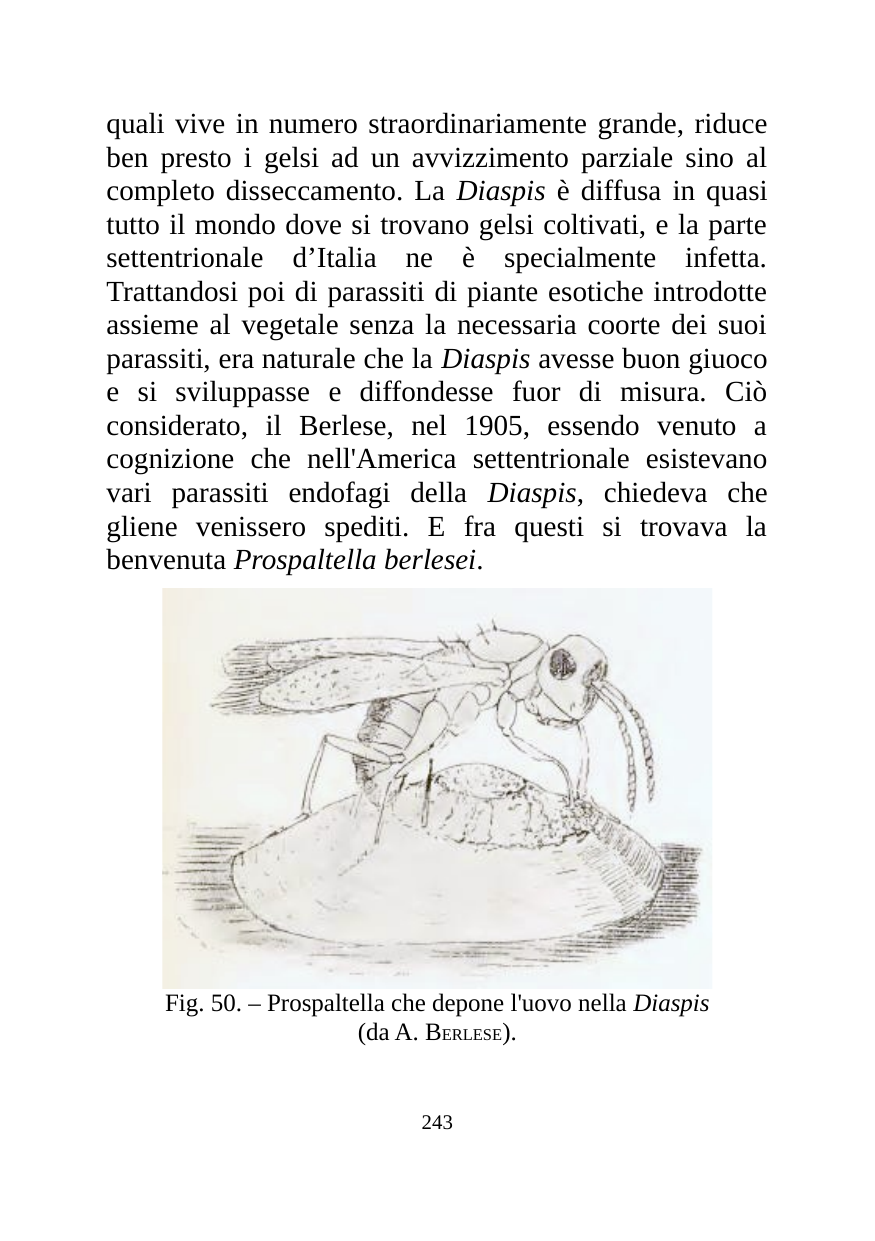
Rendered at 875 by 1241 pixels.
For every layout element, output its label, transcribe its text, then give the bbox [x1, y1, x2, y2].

text Fig. 50. – Prospaltella che depone l'uovo nella Diaspis (da A. Berlese). [162, 989, 712, 1046]
text quali vive in numero straordinariamente grande, riduce ben presto i gelsi ad un avvizzimento parziale sino al completo disseccamento. La Diaspis è diffusa in quasi tutto il mondo dove si trovano gelsi coltivati, e la parte settentrionale d’Italia ne è specialmente infetta. Trattandosi poi di parassiti di piante esotiche introdotte assieme al vegetale senza la necessaria coorte dei suoi parassiti, era naturale che la Diaspis avesse buon giuoco e si sviluppasse e diffondesse fuor di misura. Ciò considerato, il Berlese, nel 1905, essendo venuto a cognizione che nell'America settentrionale esistevano vari parassiti endofagi della Diaspis, chiedeva che gliene venissero spediti. E fra questi si trovava la benvenuta Prospaltella berlesei. [106, 106, 768, 576]
picture [162, 588, 713, 989]
